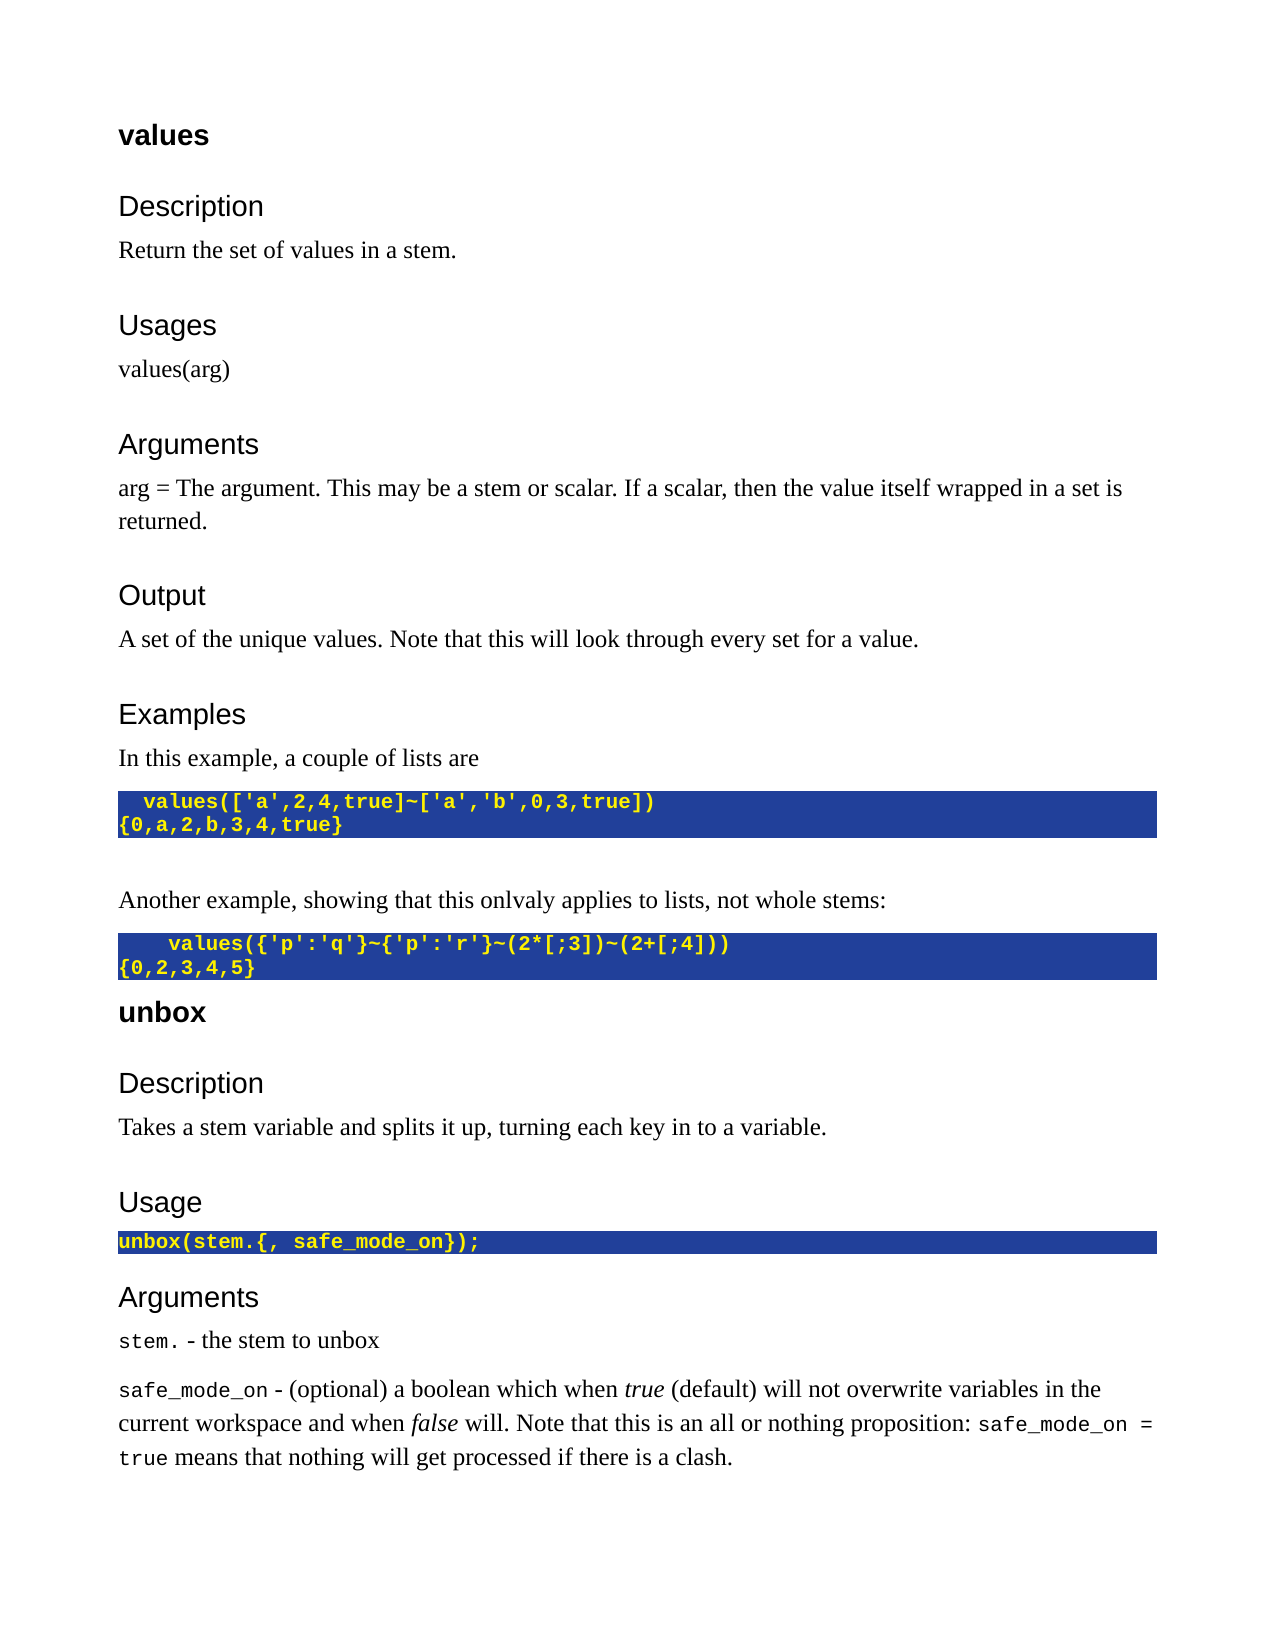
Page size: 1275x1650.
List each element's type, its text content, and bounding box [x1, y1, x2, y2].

subtitle unbox [118, 995, 1157, 1029]
text stem. - the stem to unbox [118, 1326, 1157, 1355]
text A set of the unique values. Note that this will look through every set for a value. [118, 624, 1157, 653]
subtitle Usages [118, 308, 1157, 342]
subtitle Examples [118, 697, 1157, 731]
text In this example, a couple of lists are [118, 743, 1157, 772]
subtitle values [118, 118, 1157, 152]
text values({'p':'q'}~{'p':'r'}~(2*[;3])~(2+[;4])) [118, 933, 1157, 957]
text {0,a,2,b,3,4,true} [118, 814, 1157, 838]
text Takes a stem variable and splits it up, turning each key in to a variable. [118, 1112, 1157, 1141]
text arg = The argument. This may be a stem or scalar. If a scalar, then the value itself wrapped in a set is returned. [118, 473, 1157, 534]
text Return the set of values in a stem. [118, 235, 1157, 264]
subtitle Usage [118, 1185, 1157, 1218]
subtitle Arguments [118, 1279, 1157, 1313]
subtitle Description [118, 189, 1157, 223]
subtitle Output [118, 578, 1157, 612]
text safe_mode_on - (optional) a boolean which when true (default) will not overwrite variables in the current workspace and when false will. Note that this is an all or nothing proposition: safe_mode_on = true means that nothing will get processed if there is a clash. [118, 1374, 1157, 1471]
subtitle Description [118, 1066, 1157, 1100]
text {0,2,3,4,5} [118, 957, 1157, 980]
subtitle Arguments [118, 427, 1157, 460]
text unbox(stem.{, safe_mode_on}); [118, 1231, 1157, 1254]
text Another example, showing that this onlvaly applies to lists, not whole stems: [118, 886, 1157, 914]
text values(arg) [118, 354, 1157, 383]
text values(['a',2,4,true]~['a','b',0,3,true]) [118, 791, 1157, 814]
